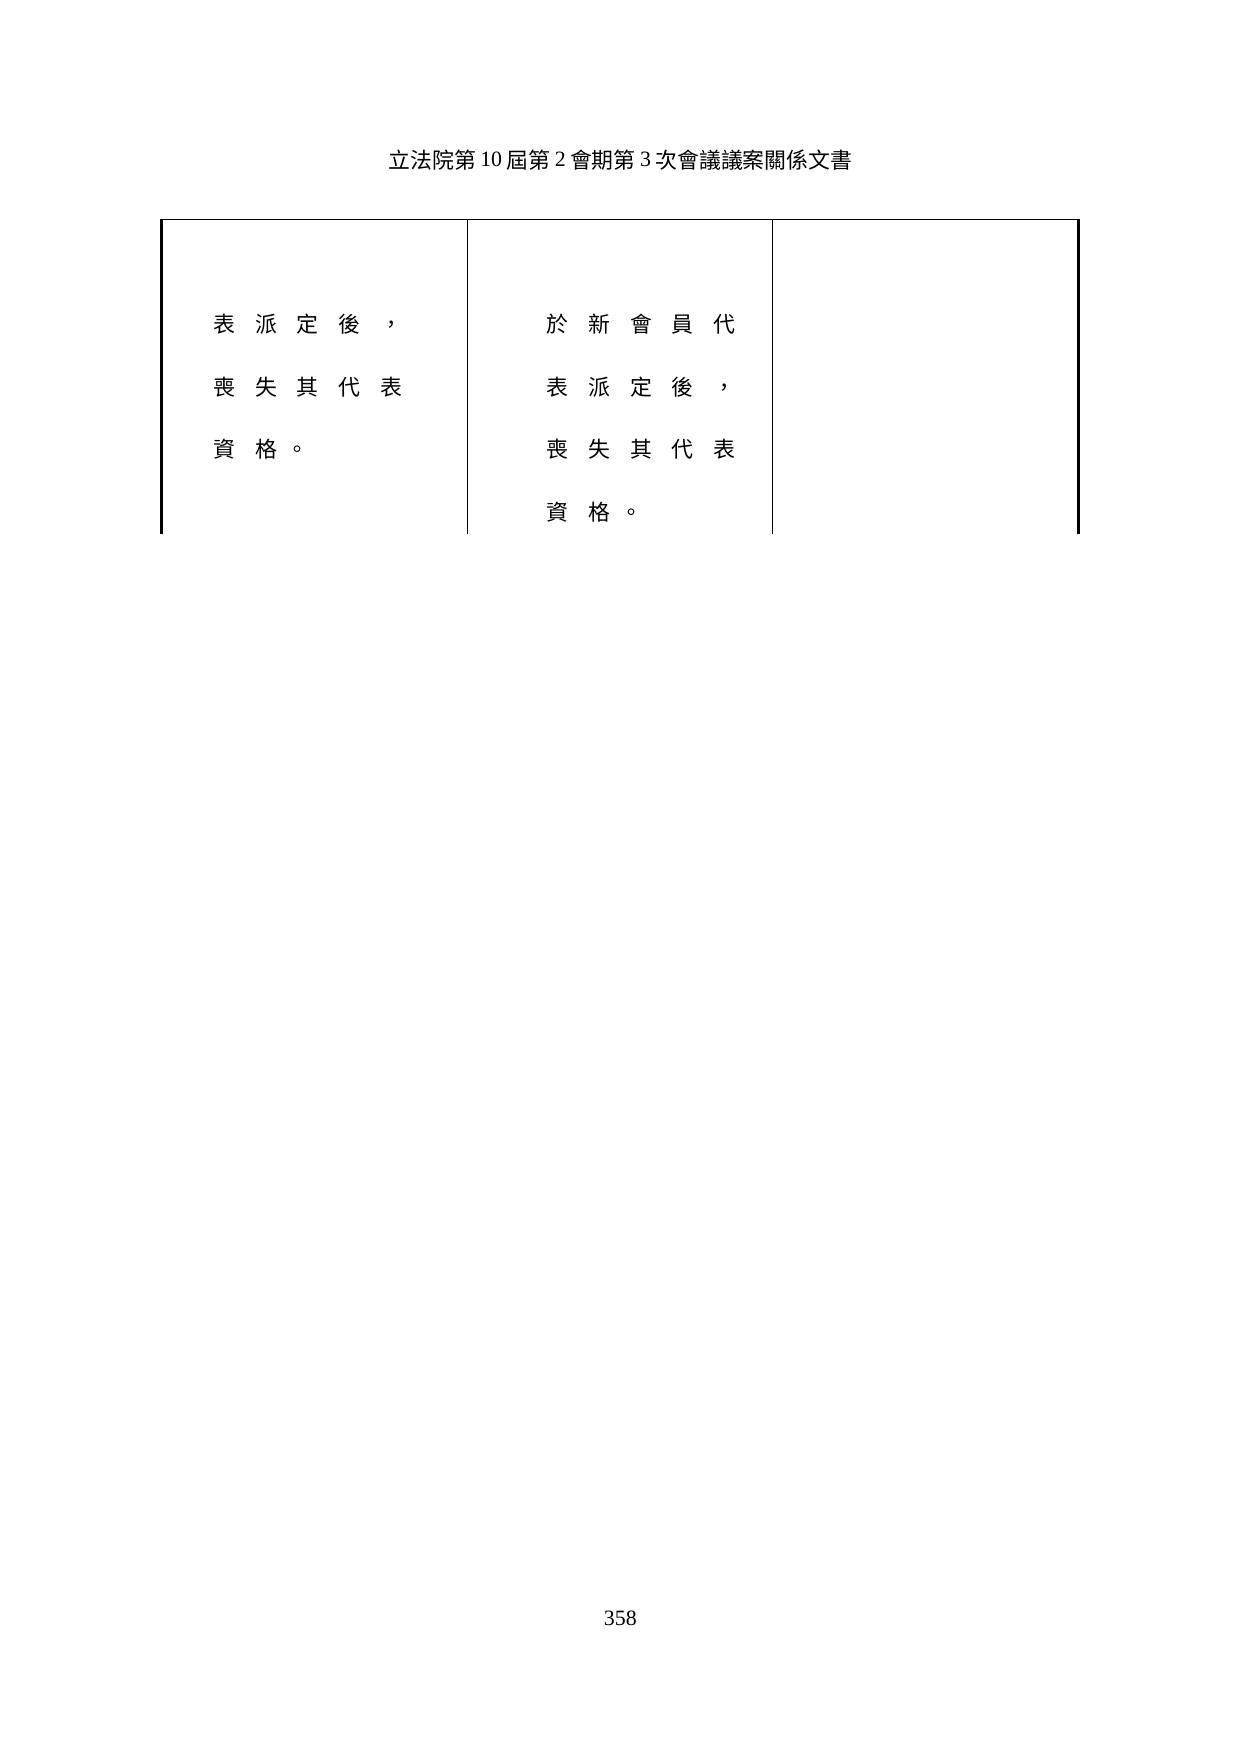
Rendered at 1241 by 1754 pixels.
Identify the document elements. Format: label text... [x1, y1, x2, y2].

table_cell 於新會員代表派定後，喪失其代表資格。 [468, 220, 772, 534]
table_cell [773, 220, 1077, 534]
table_cell 表派定後，喪失其代表資格。 [163, 220, 467, 534]
